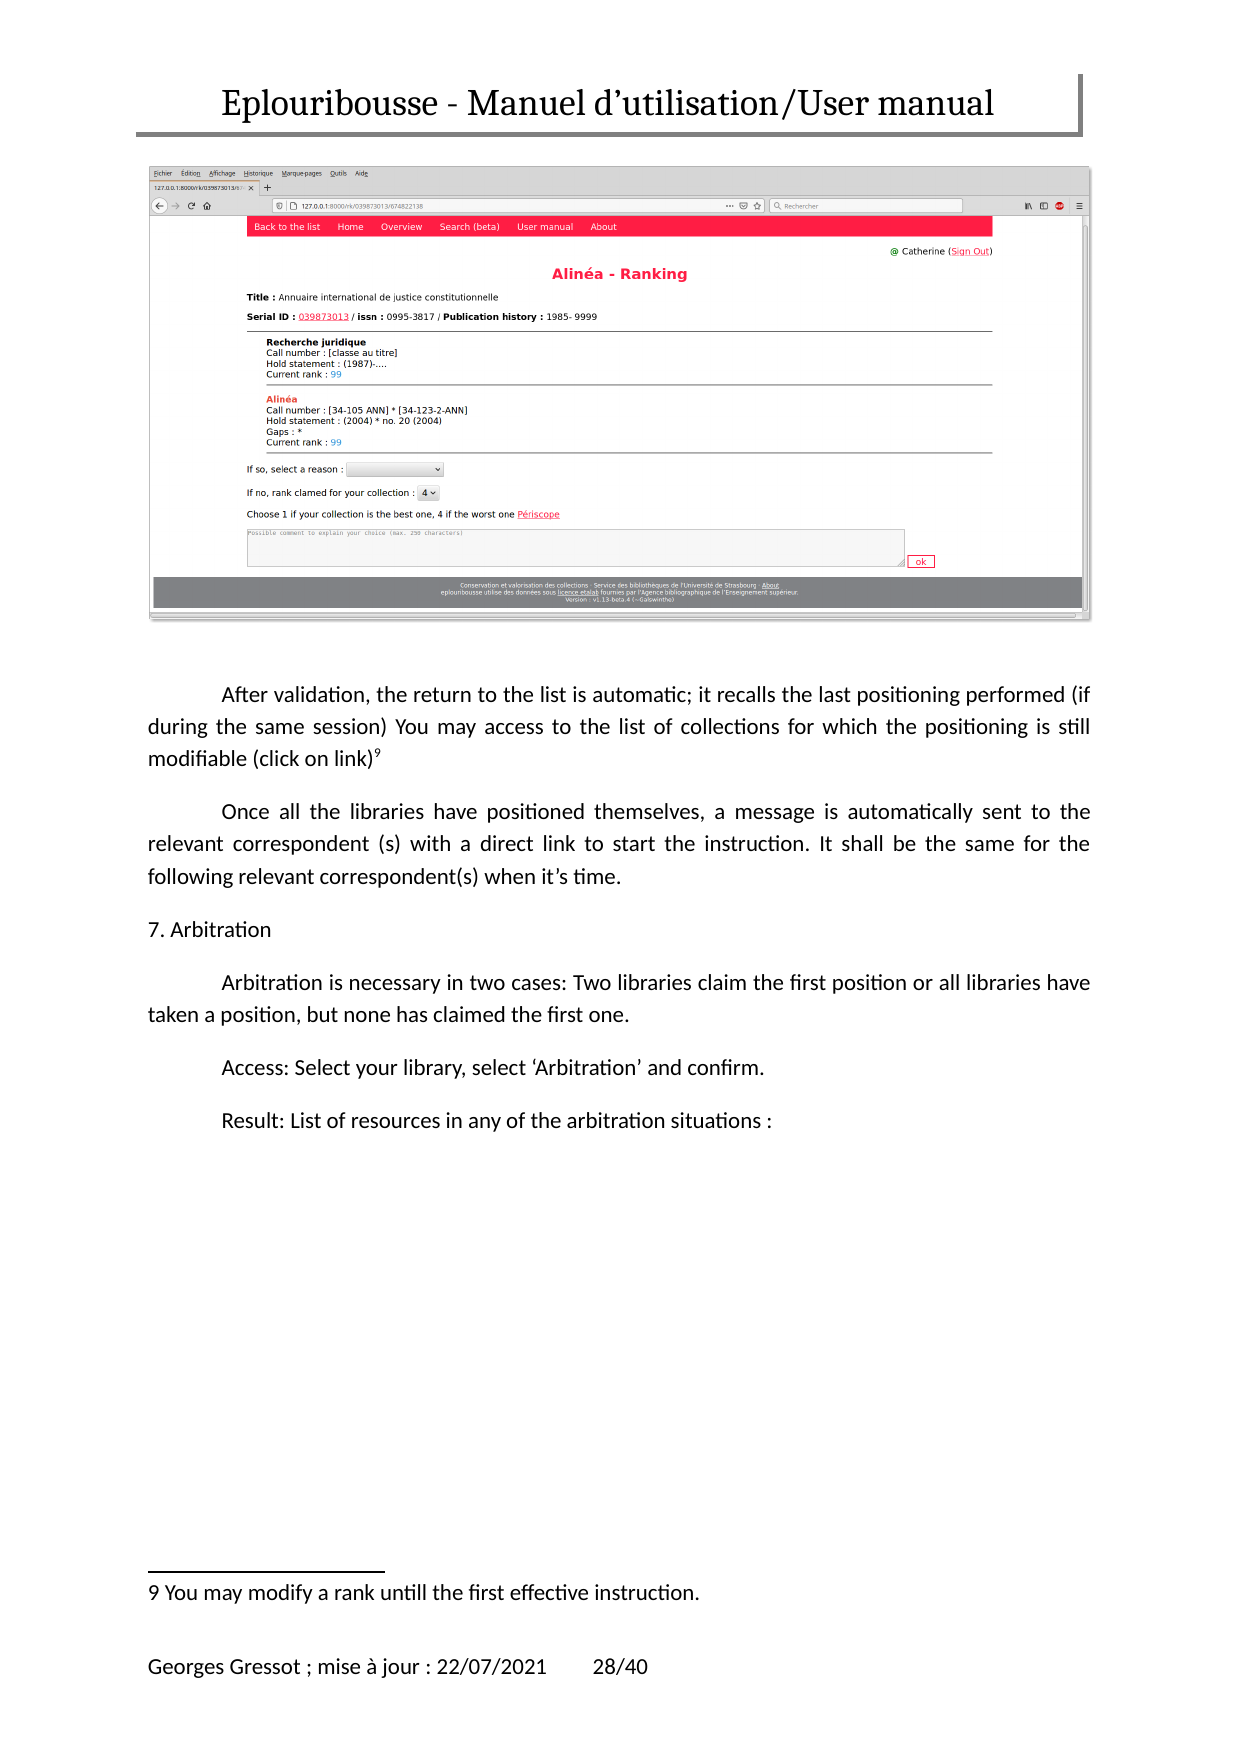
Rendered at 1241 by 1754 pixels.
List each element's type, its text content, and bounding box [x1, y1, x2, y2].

text Once all the libraries have positioned themselves, a message is automatically sent to the relevant correspondent (s) with a direct link to start the instruction. It shall be the same for the following relevant correspondent(s) when it’s time. [148, 797, 1093, 890]
text You may modify a rank untill the first effective instruction. [148, 1578, 1093, 1606]
text After validation, the return to the list is automatic; it recalls the last positioning performed (if during the same session) You may access to the list of collections for which the positioning is still modifiable (click on link) [148, 680, 1093, 772]
text Result: List of resources in any of the arbitration situations : [148, 1106, 1093, 1134]
text Arbitration is necessary in two cases: Two libraries claim the first position or all libraries have taken a position, but none has claimed the first one. [148, 968, 1093, 1028]
text Access: Select your library, select ‘Arbitration’ and confirm. [148, 1053, 1093, 1081]
text 7. Arbitration [148, 915, 1093, 943]
picture [147, 164, 1093, 623]
